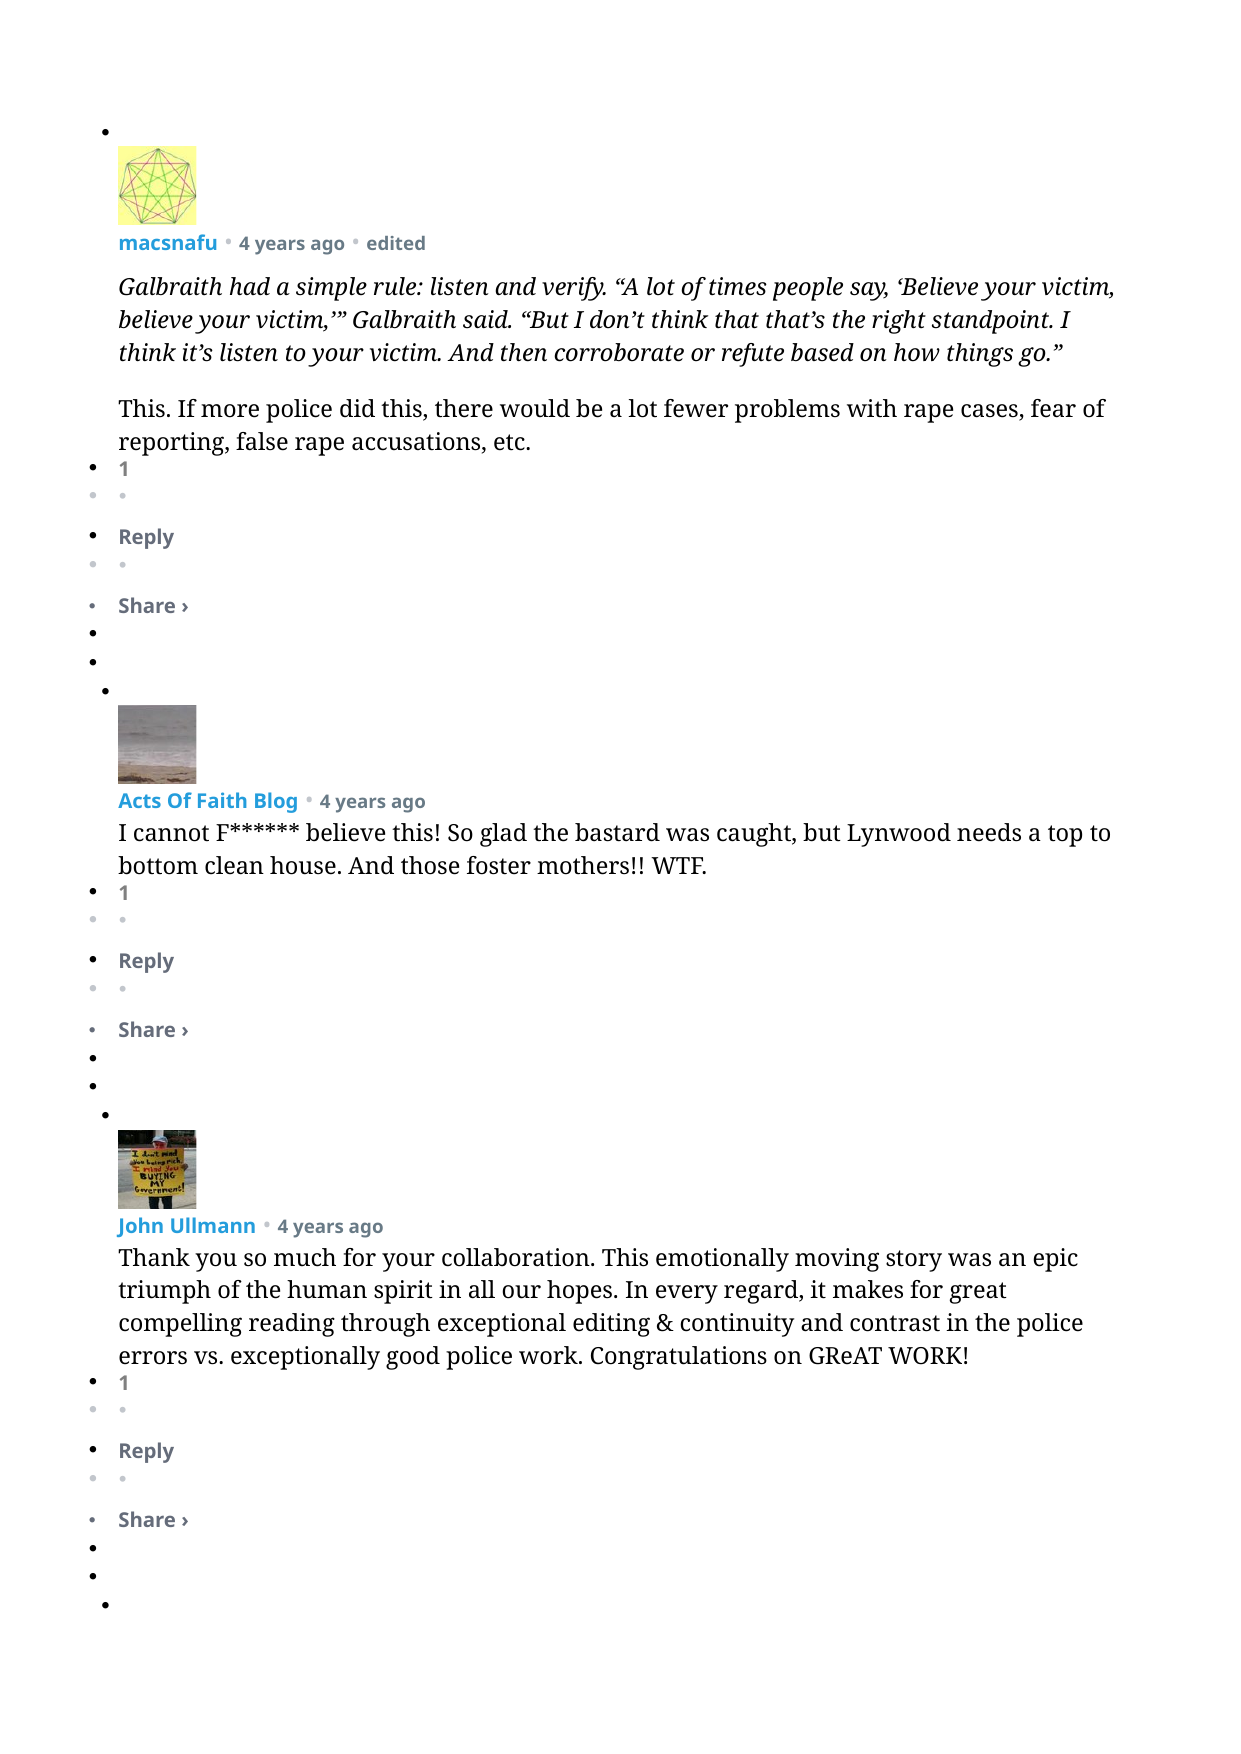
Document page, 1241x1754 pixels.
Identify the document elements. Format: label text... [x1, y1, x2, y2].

list I cannot F****** believe this! So glad the bastard was caught, but Lynwood needs a top to bottom clean house. And those foster mothers!! WTF. [118, 816, 1122, 881]
list Share › [118, 592, 1122, 619]
list • [118, 481, 1111, 509]
list Galbraith had a simple rule: listen and verify. “A lot of times people say, ‘Believe your victim, believe your victim,’” Galbraith said. “But I don’t think that that’s the right standpoint. I think it’s listen to your victim. And then corroborate or refute based on how things go.” [118, 270, 1122, 368]
list • [118, 1395, 1111, 1424]
list Reply [118, 522, 1111, 550]
list Thank you so much for your collaboration. This emotionally moving story was an epic triumph of the human spirit in all our hopes. In every regard, it makes for great compelling reading through exceptional editing & continuity and contrast in the police errors vs. exceptionally good police work. Congratulations on GReAT WORK! [118, 1240, 1122, 1371]
list 1 [118, 881, 1111, 905]
list Reply [118, 947, 1111, 974]
list • [118, 974, 1111, 1003]
list This. If more police did this, there would be a lot fewer problems with rape cases, fear of reporting, false rape accusations, etc. [118, 392, 1122, 457]
list 1 [118, 457, 1111, 481]
list • [118, 905, 1111, 934]
list Share › [118, 1016, 1122, 1044]
list Acts Of Faith Blog • 4 years ago [118, 784, 1122, 816]
list 1 [118, 1371, 1111, 1395]
list Share › [118, 1506, 1122, 1534]
list • [118, 550, 1111, 579]
list • [118, 1464, 1111, 1493]
picture [118, 1130, 197, 1209]
list Reply [118, 1437, 1111, 1464]
picture [118, 146, 197, 225]
picture [118, 705, 197, 784]
list John Ullmann • 4 years ago [118, 1208, 1122, 1240]
list macsnafu • 4 years ago • edited [118, 225, 1122, 257]
